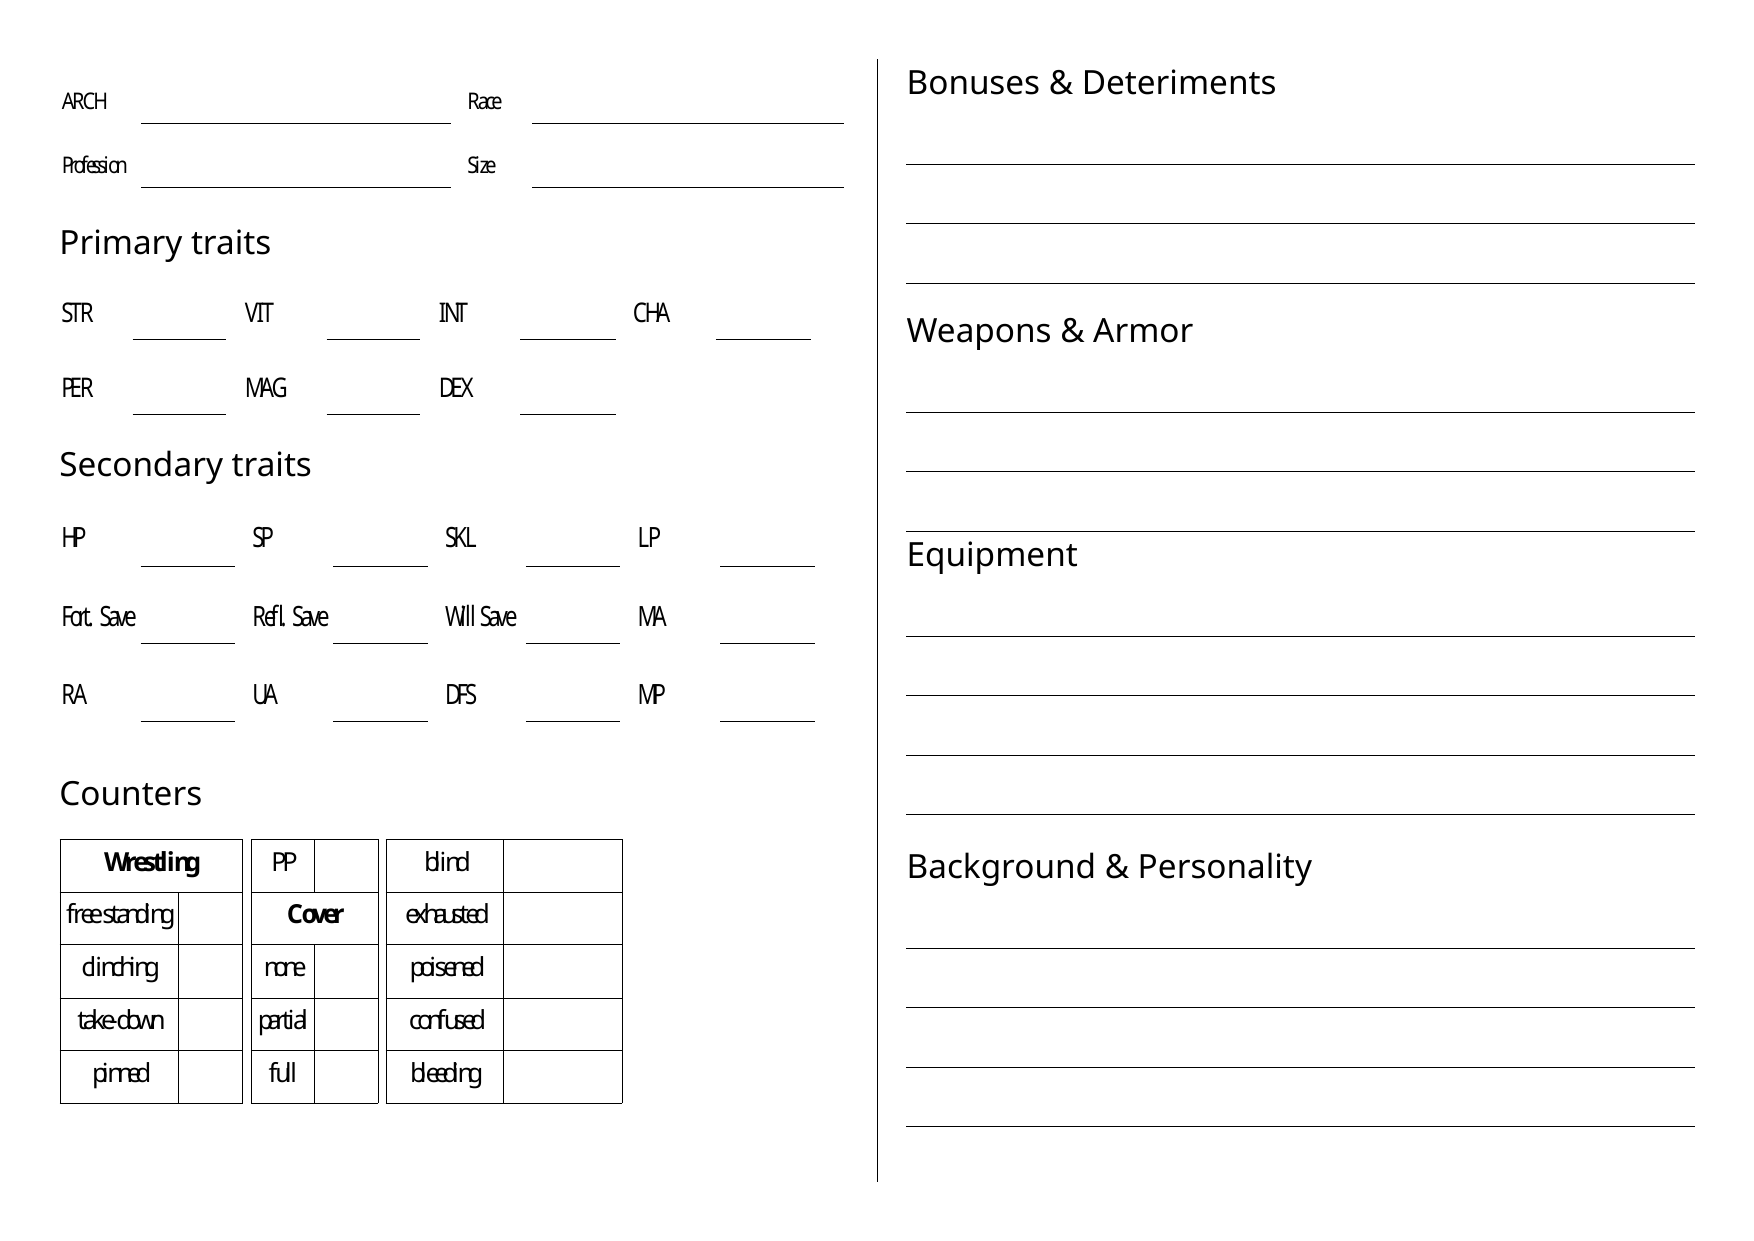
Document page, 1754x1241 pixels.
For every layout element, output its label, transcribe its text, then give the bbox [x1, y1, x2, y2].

text Primary traits [59, 218, 847, 264]
table_header [906, 576, 1695, 636]
text Background & Personality [906, 843, 1695, 888]
text Bonuses & Deteriments [906, 59, 1695, 104]
table_header [906, 105, 1695, 164]
table_cell [906, 696, 1695, 754]
table_cell [906, 1068, 1695, 1126]
table_cell [906, 949, 1695, 1007]
table_cell [906, 1008, 1695, 1067]
text Secondary traits [59, 441, 847, 487]
table_cell [906, 637, 1695, 695]
table_header [906, 352, 1695, 412]
text Weapons & Armor [906, 307, 1695, 352]
text Equipment [906, 532, 1695, 576]
table_header [906, 888, 1695, 948]
text Counters [59, 770, 847, 815]
table_cell [906, 472, 1695, 531]
table_cell [906, 165, 1695, 223]
table_cell [906, 413, 1695, 471]
table_cell [906, 756, 1695, 814]
table_cell [906, 224, 1695, 283]
